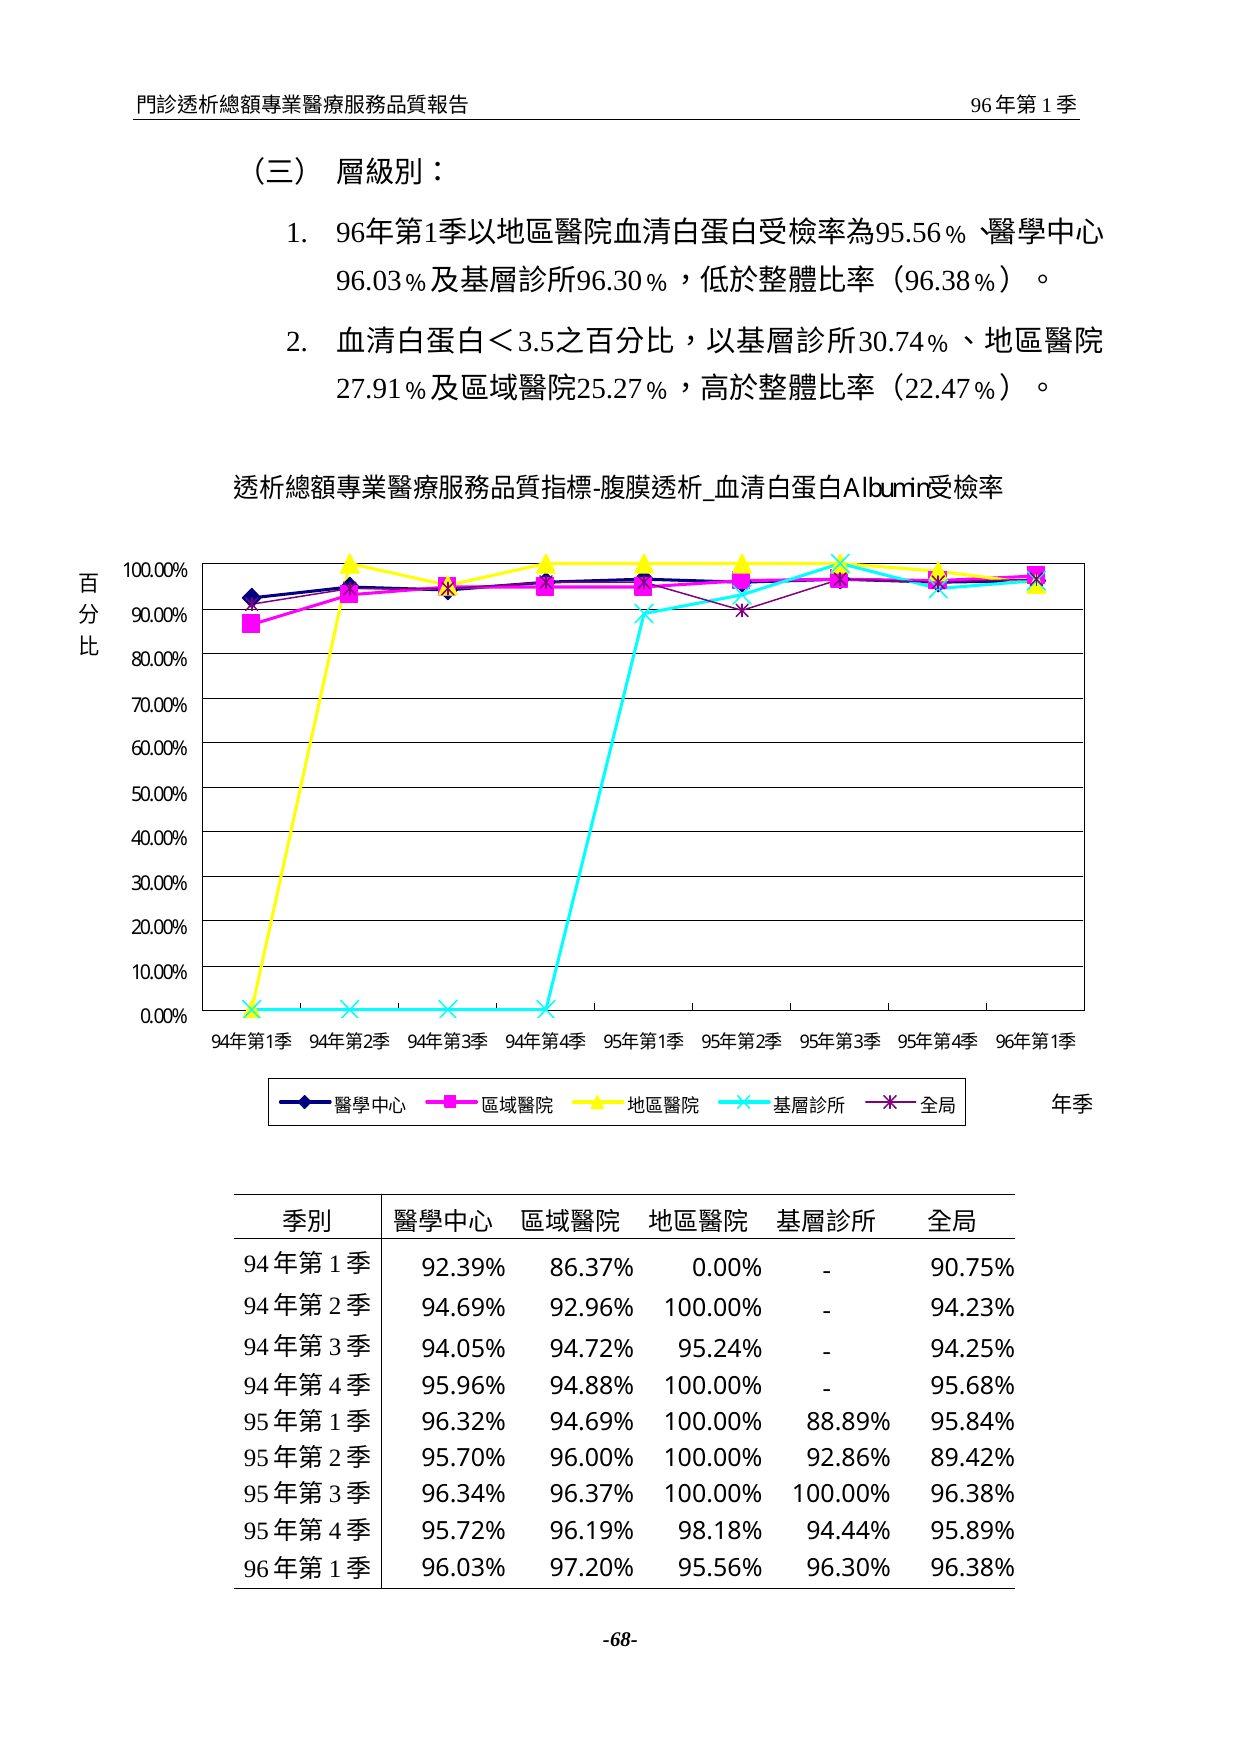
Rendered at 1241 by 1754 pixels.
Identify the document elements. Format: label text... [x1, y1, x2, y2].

table_cell - [762, 1324, 891, 1365]
table_header 基層診所 [762, 1195, 891, 1238]
table_cell 94.88% [506, 1365, 634, 1401]
list 血清白蛋白＜3.5之百分比，以基層診所30.74﹪、地區醫院27.91﹪及區域醫院25.27﹪，高於整體比率（22.47﹪）。 [286, 313, 1104, 408]
table_cell 95.56% [634, 1546, 762, 1588]
table_cell - [762, 1284, 891, 1324]
table_cell 96年第1季 [234, 1546, 381, 1588]
table_cell 92.96% [506, 1284, 634, 1324]
table_cell 92.86% [762, 1438, 891, 1474]
table_cell 94.25% [891, 1324, 1015, 1365]
table_cell 96.03% [382, 1546, 506, 1588]
table_cell 94年第1季 [234, 1239, 381, 1284]
list 層級別： [236, 144, 1104, 192]
table_cell 94.05% [382, 1324, 506, 1365]
table_cell 0.00% [634, 1239, 762, 1284]
table_header 全局 [891, 1195, 1015, 1238]
table_cell 94.72% [506, 1324, 634, 1365]
table_cell 95年第4季 [234, 1510, 381, 1546]
table_cell 95年第1季 [234, 1401, 381, 1438]
table_cell 95.84% [891, 1401, 1015, 1438]
table_header 地區醫院 [634, 1195, 762, 1238]
table_cell 100.00% [634, 1401, 762, 1438]
table_cell 86.37% [506, 1239, 634, 1284]
table_cell 94年第3季 [234, 1324, 381, 1365]
table_cell 92.39% [382, 1239, 506, 1284]
table_cell 94年第2季 [234, 1284, 381, 1324]
table_cell 96.32% [382, 1401, 506, 1438]
table_cell 95.96% [382, 1365, 506, 1401]
table_cell 98.18% [634, 1510, 762, 1546]
table_cell - [762, 1239, 891, 1284]
table_cell 95.24% [634, 1324, 762, 1365]
table_cell 95.68% [891, 1365, 1015, 1401]
table_cell 96.34% [382, 1474, 506, 1510]
table_cell 88.89% [762, 1401, 891, 1438]
table_cell 95年第2季 [234, 1438, 381, 1474]
table_cell 96.00% [506, 1438, 634, 1474]
table_cell 94.23% [891, 1284, 1015, 1324]
table_cell 96.30% [762, 1546, 891, 1588]
table_cell 100.00% [634, 1365, 762, 1401]
table_cell 94年第4季 [234, 1365, 381, 1401]
table_header 季別 [234, 1195, 381, 1238]
table_header 區域醫院 [506, 1195, 634, 1238]
table_cell 94.44% [762, 1510, 891, 1546]
table_cell 100.00% [762, 1474, 891, 1510]
table_cell 90.75% [891, 1239, 1015, 1284]
table_cell 95.72% [382, 1510, 506, 1546]
table_header 醫學中心 [382, 1195, 506, 1238]
table_cell 96.37% [506, 1474, 634, 1510]
table_cell 96.19% [506, 1510, 634, 1546]
table_cell - [762, 1365, 891, 1401]
table_cell 96.38% [891, 1546, 1015, 1588]
table_cell 95.89% [891, 1510, 1015, 1546]
table_cell 95年第3季 [234, 1474, 381, 1510]
table_cell 89.42% [891, 1438, 1015, 1474]
table_cell 96.38% [891, 1474, 1015, 1510]
table_cell 94.69% [506, 1401, 634, 1438]
table_cell 100.00% [634, 1284, 762, 1324]
table_cell 97.20% [506, 1546, 634, 1588]
table_cell 94.69% [382, 1284, 506, 1324]
list 96年第1季以地區醫院血清白蛋白受檢率為95.56﹪、醫學中心96.03﹪及基層診所96.30﹪，低於整體比率（96.38﹪）。 [286, 204, 1104, 300]
table_cell 95.70% [382, 1438, 506, 1474]
table_cell 100.00% [634, 1438, 762, 1474]
table_cell 100.00% [634, 1474, 762, 1510]
